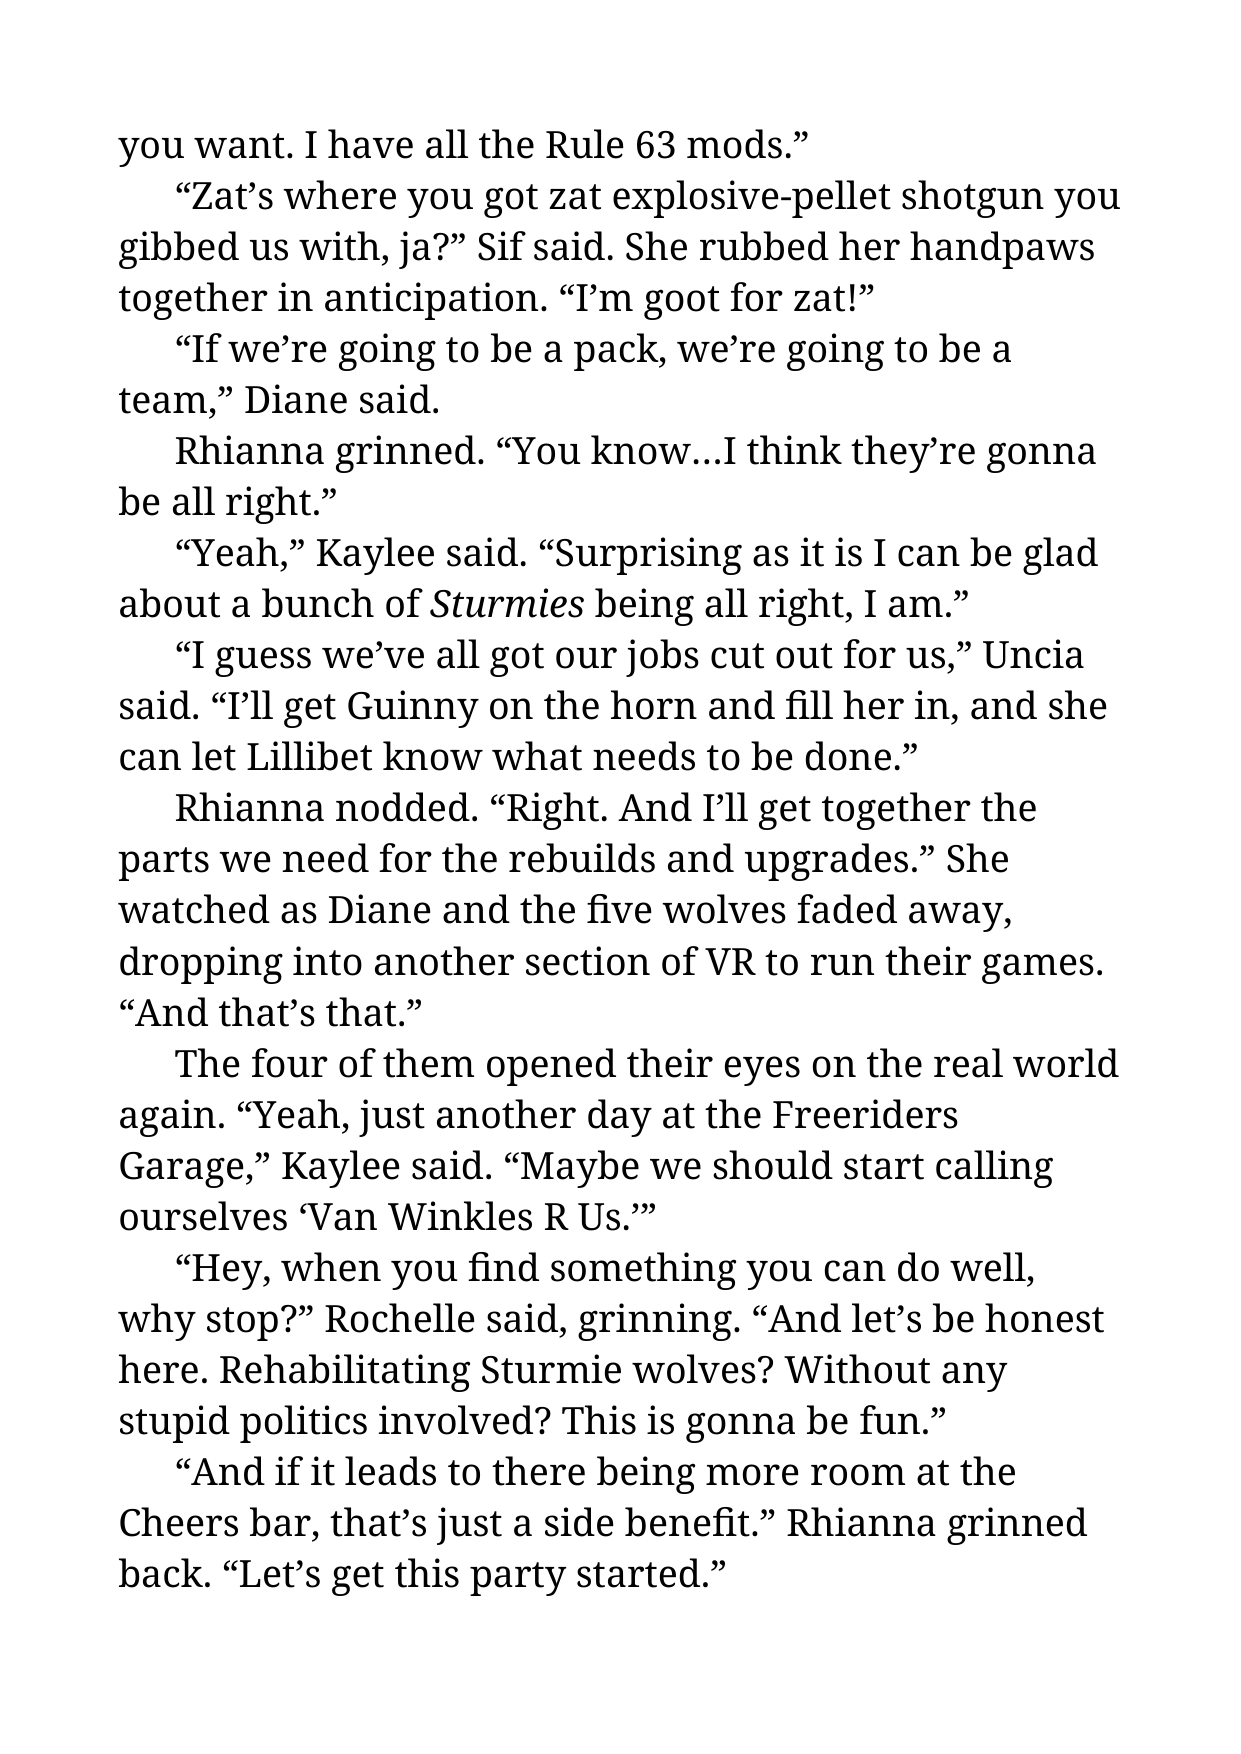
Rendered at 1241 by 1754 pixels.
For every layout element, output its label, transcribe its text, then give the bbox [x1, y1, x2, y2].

text “If we’re going to be a pack, we’re going to be a team,” Diane said. [118, 322, 1122, 424]
text The four of them opened their eyes on the real world again. “Yeah, just another day at the Freeriders Garage,” Kaylee said. “Maybe we should start calling ourselves ‘Van Winkles R Us.’” [118, 1037, 1122, 1241]
text “Hey, when you find something you can do well, why stop?” Rochelle said, grinning. “And let’s be honest here. Rehabilitating Sturmie wolves? Without any stupid politics involved? This is gonna be fun.” [118, 1241, 1122, 1445]
text “Yeah,” Kaylee said. “Surprising as it is I can be glad about a bunch of Sturmies being all right, I am.” [118, 526, 1122, 628]
text “Zat’s where you got zat explosive-pellet shotgun you gibbed us with, ja?” Sif said. She rubbed her handpaws together in anticipation. “I’m goot for zat!” [118, 169, 1122, 322]
text Rhianna grinned. “You know…I think they’re gonna be all right.” [118, 424, 1122, 526]
text “And if it leads to there being more room at the Cheers bar, that’s just a side benefit.” Rhianna grinned back. “Let’s get this party started.” [118, 1445, 1122, 1598]
text “I guess we’ve all got our jobs cut out for us,” Uncia said. “I’ll get Guinny on the horn and fill her in, and she can let Lillibet know what needs to be done.” [118, 628, 1122, 782]
text Rhianna nodded. “Right. And I’ll get together the parts we need for the rebuilds and upgrades.” She watched as Diane and the five wolves faded away, dropping into another section of VR to run their games. “And that’s that.” [118, 782, 1122, 1037]
text you want. I have all the Rule 63 mods.” [118, 118, 1122, 169]
